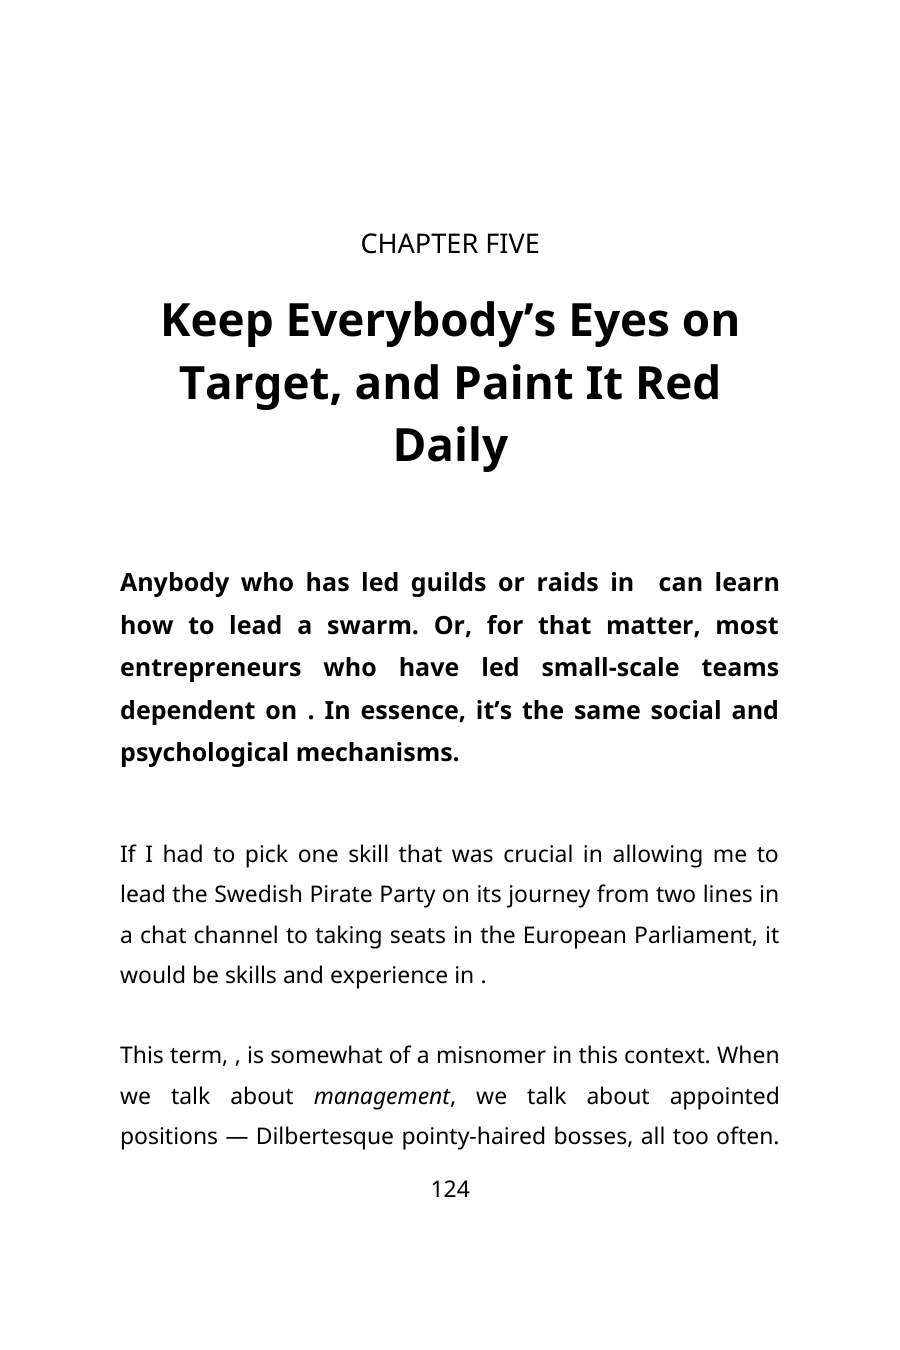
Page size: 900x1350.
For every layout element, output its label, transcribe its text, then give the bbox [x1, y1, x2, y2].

text Anybody who has led guilds or raids in can learn how to lead a swarm. Or, for that matter, most entrepreneurs who have led small-scale teams dependent on . In essence, it’s the same social and psychological mechanisms. [120, 565, 780, 769]
text This term, , is somewhat of a misnomer in this context. When we talk about management, we talk about appointed positions — Dilbertesque pointy-haired bosses, all too often. [120, 1039, 780, 1152]
text If I had to pick one skill that was crucial in allowing me to lead the Swedish Pirate Party on its journey from two lines in a chat channel to taking seats in the European Parliament, it would be skills and experience in . [120, 838, 780, 991]
text CHAPTER FIVE [120, 225, 780, 262]
text Keep Everybody’s Eyes on Target, and Paint It Red Daily [120, 288, 780, 475]
